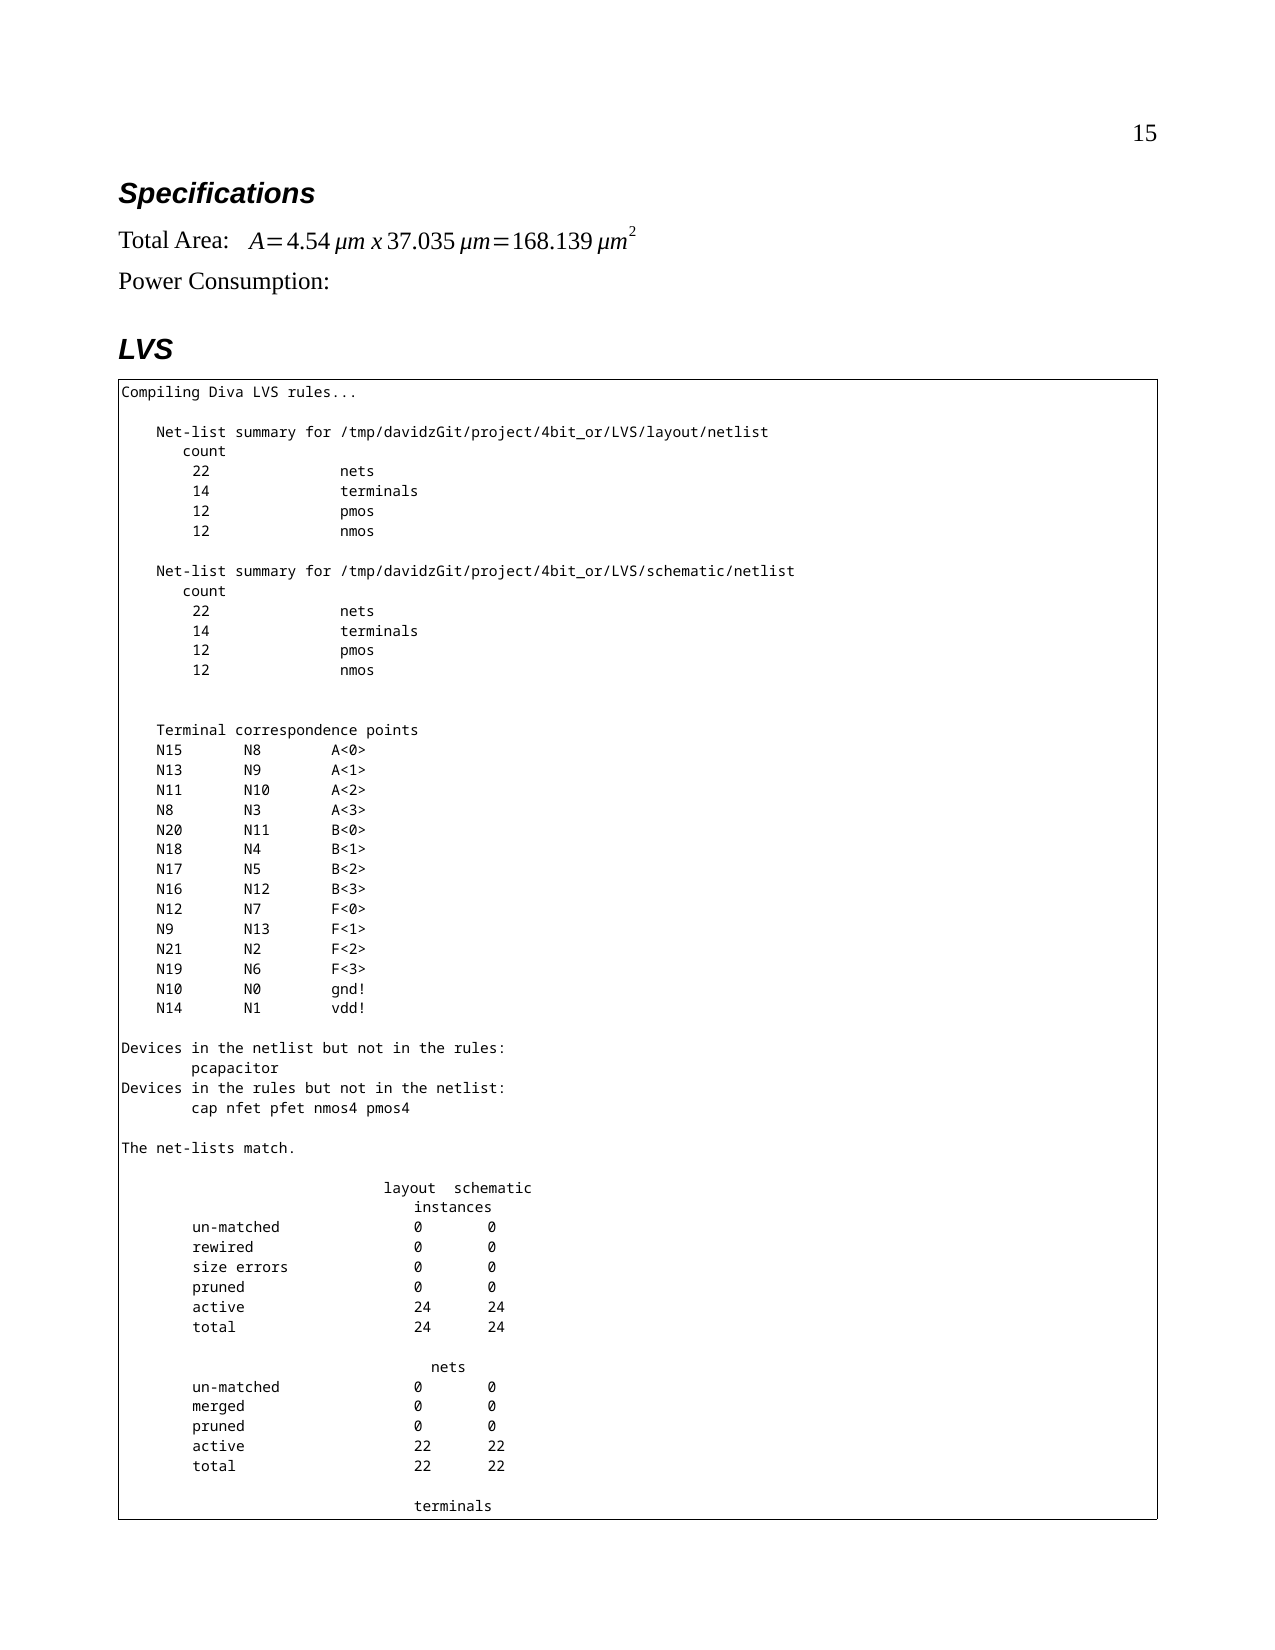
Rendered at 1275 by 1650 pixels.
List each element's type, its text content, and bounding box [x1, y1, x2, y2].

text cap nfet pfet nmos4 pmos4 [119, 1095, 1157, 1118]
text pruned 0 0 [119, 1413, 1157, 1433]
text N18 N4 B<1> [119, 836, 1157, 856]
text count [119, 438, 1157, 458]
text N9 N13 F<1> [119, 916, 1157, 936]
text N15 N8 A<0> [119, 737, 1157, 756]
text rewired 0 0 [119, 1234, 1157, 1254]
text N8 N3 A<3> [119, 796, 1157, 816]
text Power Consumption: [118, 266, 1157, 295]
text total 24 24 [119, 1313, 1157, 1337]
text 22 nets [119, 597, 1157, 617]
text active 24 24 [119, 1294, 1157, 1313]
text Devices in the netlist but not in the rules: [119, 1035, 1157, 1055]
text N17 N5 B<2> [119, 856, 1157, 876]
text N16 N12 B<3> [119, 876, 1157, 896]
subtitle Specifications [118, 176, 1157, 210]
text nets [119, 1353, 1157, 1373]
text 14 terminals [119, 617, 1157, 637]
text 12 nmos [119, 518, 1157, 541]
text terminals [119, 1493, 1157, 1519]
text pruned 0 0 [119, 1274, 1157, 1294]
text 14 terminals [119, 478, 1157, 498]
text instances [119, 1194, 1157, 1214]
text N21 N2 F<2> [119, 936, 1157, 955]
text total 22 22 [119, 1453, 1157, 1476]
text N11 N10 A<2> [119, 776, 1157, 796]
text count [119, 577, 1157, 597]
text layout schematic [119, 1174, 1157, 1194]
text Compiling Diva LVS rules... [119, 380, 1157, 401]
text Net-list summary for /tmp/davidzGit/project/4bit_or/LVS/layout/netlist [119, 418, 1157, 438]
text Devices in the rules but not in the netlist: [119, 1075, 1157, 1095]
text N14 N1 vdd! [119, 995, 1157, 1018]
text active 22 22 [119, 1433, 1157, 1453]
text The net-lists match. [119, 1134, 1157, 1157]
subtitle LVS [118, 332, 1157, 366]
text N12 N7 F<0> [119, 896, 1157, 916]
text pcapacitor [119, 1055, 1157, 1075]
text N13 N9 A<1> [119, 756, 1157, 776]
text un-matched 0 0 [119, 1214, 1157, 1234]
text 12 nmos [119, 657, 1157, 680]
text 12 pmos [119, 637, 1157, 657]
text un-matched 0 0 [119, 1373, 1157, 1393]
text size errors 0 0 [119, 1254, 1157, 1274]
text N20 N11 B<0> [119, 816, 1157, 836]
text Total Area: [118, 222, 1157, 254]
text 12 pmos [119, 498, 1157, 518]
text Net-list summary for /tmp/davidzGit/project/4bit_or/LVS/schematic/netlist [119, 557, 1157, 577]
text 22 nets [119, 458, 1157, 478]
text Terminal correspondence points [119, 717, 1157, 737]
text merged 0 0 [119, 1393, 1157, 1413]
text N19 N6 F<3> [119, 955, 1157, 975]
text N10 N0 gnd! [119, 975, 1157, 995]
